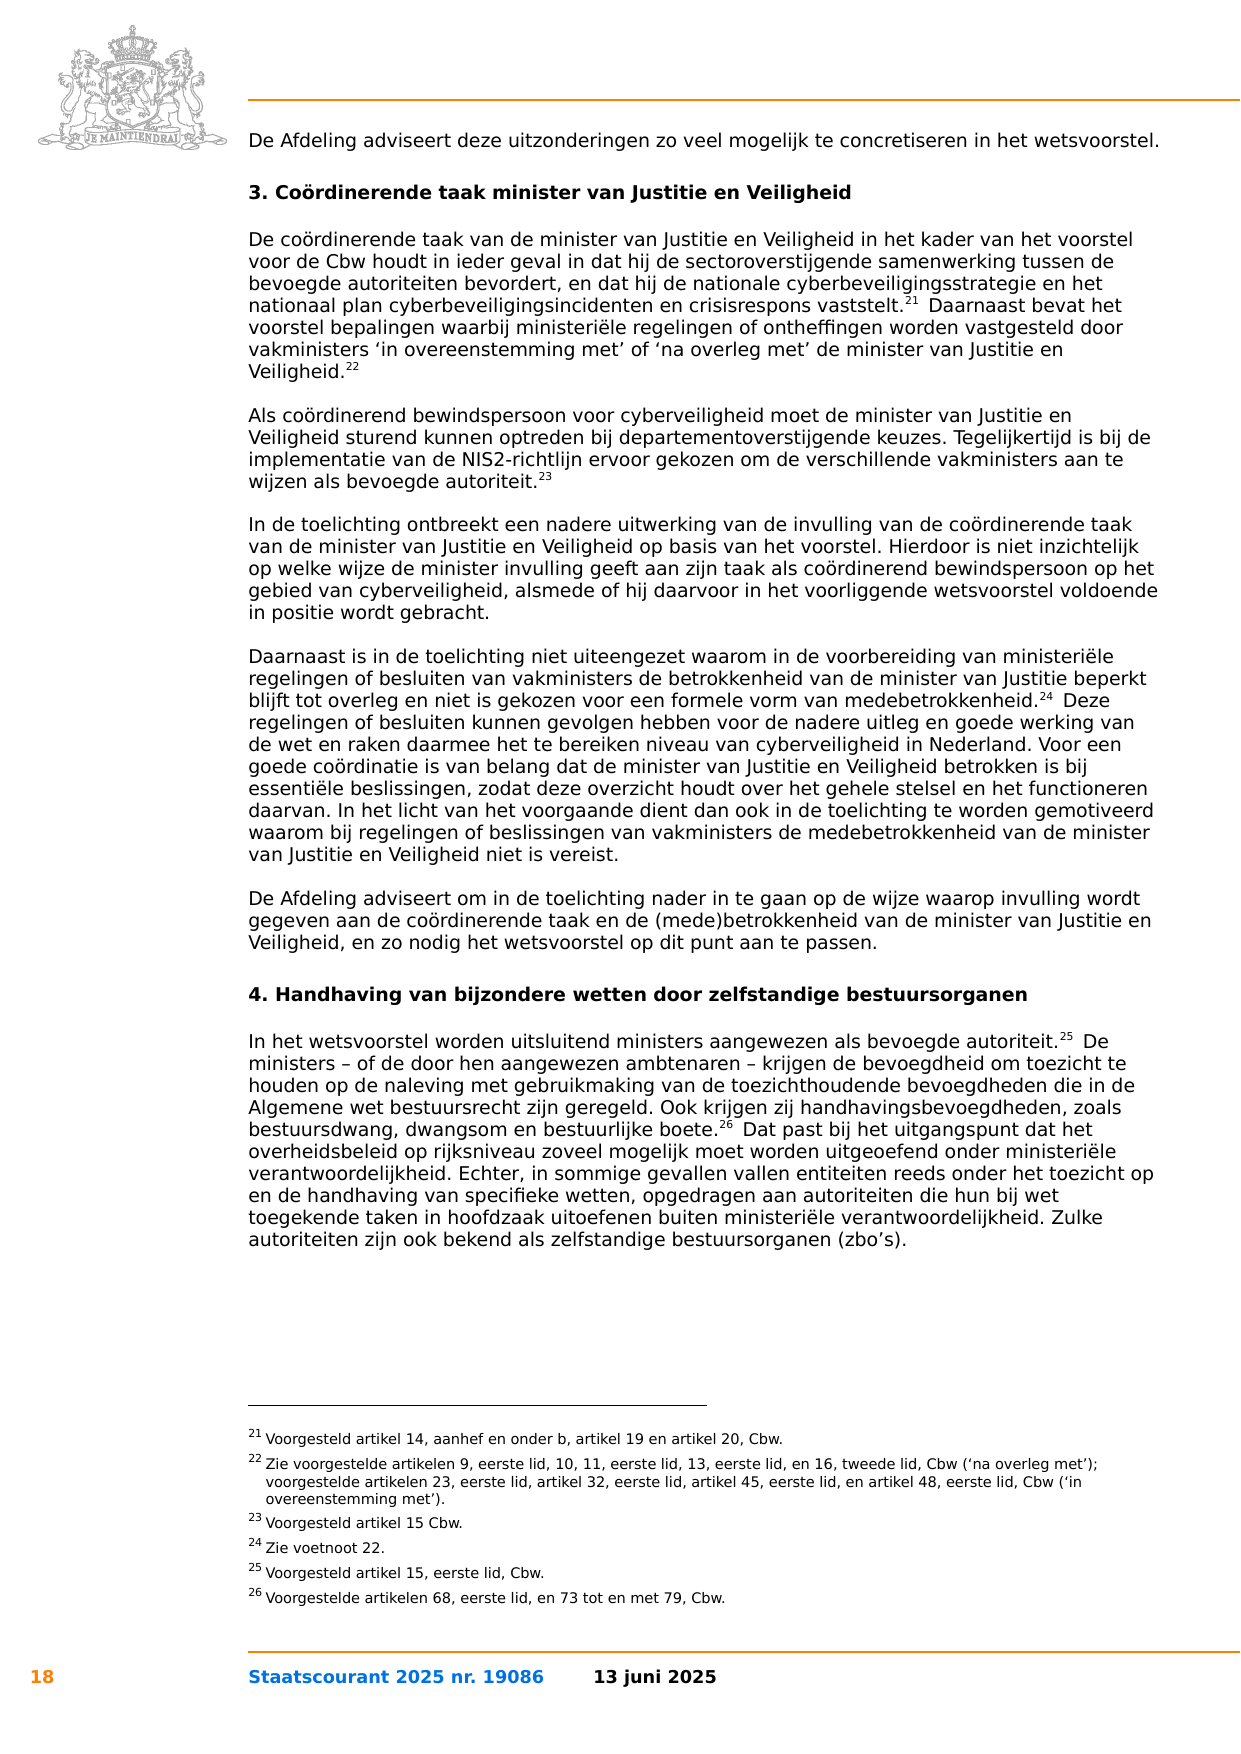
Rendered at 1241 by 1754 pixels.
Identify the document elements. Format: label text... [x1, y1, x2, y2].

text In het wetsvoorstel worden uitsluitend ministers aangewezen als bevoegde autoriteit. De ministers – of de door hen aangewezen ambtenaren – krijgen de bevoegdheid om toezicht te houden op de naleving met gebruikmaking van de toezichthoudende bevoegdheden die in de Algemene wet bestuursrecht zijn geregeld. Ook krijgen zij handhavingsbevoegdheden, zoals bestuursdwang, dwangsom en bestuurlijke boete. Dat past bij het uitgangspunt dat het overheidsbeleid op rijksniveau zoveel mogelijk moet worden uitgeoefend onder ministeriële verantwoordelijkheid. Echter, in sommige gevallen vallen entiteiten reeds onder het toezicht op en de handhaving van specifieke wetten, opgedragen aan autoriteiten die hun bij wet toegekende taken in hoofdzaak uitoefenen buiten ministeriële verantwoordelijkheid. Zulke autoriteiten zijn ook bekend als zelfstandige bestuursorganen (zbo’s). [248, 1031, 1163, 1251]
text Daarnaast is in de toelichting niet uiteengezet waarom in de voorbereiding van ministeriële regelingen of besluiten van vakministers de betrokkenheid van de minister van Justitie beperkt blijft tot overleg en niet is gekozen voor een formele vorm van medebetrokkenheid. Deze regelingen of besluiten kunnen gevolgen hebben voor de nadere uitleg en goede werking van de wet en raken daarmee het te bereiken niveau van cyberveiligheid in Nederland. Voor een goede coördinatie is van belang dat de minister van Justitie en Veiligheid betrokken is bij essentiële beslissingen, zodat deze overzicht houdt over het gehele stelsel en het functioneren daarvan. In het licht van het voorgaande dient dan ook in de toelichting te worden gemotiveerd waarom bij regelingen of beslissingen van vakministers de medebetrokkenheid van de minister van Justitie en Veiligheid niet is vereist. [248, 646, 1163, 866]
text Als coördinerend bewindspersoon voor cyberveiligheid moet de minister van Justitie en Veiligheid sturend kunnen optreden bij departementoverstijgende keuzes. Tegelijkertijd is bij de implementatie van de NIS2-richtlijn ervoor gekozen om de verschillende vakministers aan te wijzen als bevoegde autoriteit. [248, 404, 1163, 492]
text Zie voetnoot 22. [248, 1536, 1163, 1558]
text Voorgesteld artikel 14, aanhef en onder b, artikel 19 en artikel 20, Cbw. [248, 1427, 1163, 1449]
text In de toelichting ontbreekt een nadere uitwerking van de invulling van de coördinerende taak van de minister van Justitie en Veiligheid op basis van het voorstel. Hierdoor is niet inzichtelijk op welke wijze de minister invulling geeft aan zijn taak als coördinerend bewindspersoon op het gebied van cyberveiligheid, alsmede of hij daarvoor in het voorliggende wetsvoorstel voldoende in positie wordt gebracht. [248, 514, 1163, 624]
text De coördinerende taak van de minister van Justitie en Veiligheid in het kader van het voorstel voor de Cbw houdt in ieder geval in dat hij de sectoroverstijgende samenwerking tussen de bevoegde autoriteiten bevordert, en dat hij de nationale cyberbeveiligingsstrategie en het nationaal plan cyberbeveiligingsincidenten en crisisrespons vaststelt. Daarnaast bevat het voorstel bepalingen waarbij ministeriële regelingen of ontheffingen worden vastgesteld door vakministers ‘in overeenstemming met’ of ‘na overleg met’ de minister van Justitie en Veiligheid. [248, 229, 1163, 383]
text Zie voorgestelde artikelen 9, eerste lid, 10, 11, eerste lid, 13, eerste lid, en 16, tweede lid, Cbw (‘na overleg met’); voorgestelde artikelen 23, eerste lid, artikel 32, eerste lid, artikel 45, eerste lid, en artikel 48, eerste lid, Cbw (‘in overeenstemming met’). [248, 1452, 1163, 1508]
text Voorgestelde artikelen 68, eerste lid, en 73 tot en met 79, Cbw. [248, 1586, 1163, 1608]
picture [38, 25, 227, 150]
text De Afdeling adviseert deze uitzonderingen zo veel mogelijk te concretiseren in het wetsvoorstel. [248, 130, 1163, 152]
text De Afdeling adviseert om in de toelichting nader in te gaan op de wijze waarop invulling wordt gegeven aan de coördinerende taak en de (mede)betrokkenheid van de minister van Justitie en Veiligheid, en zo nodig het wetsvoorstel op dit punt aan te passen. [248, 888, 1163, 954]
subtitle 3. Coördinerende taak minister van Justitie en Veiligheid [248, 182, 1163, 204]
text Voorgesteld artikel 15 Cbw. [248, 1511, 1163, 1533]
text Voorgesteld artikel 15, eerste lid, Cbw. [248, 1561, 1163, 1583]
subtitle 4. Handhaving van bijzondere wetten door zelfstandige bestuursorganen [248, 984, 1163, 1006]
